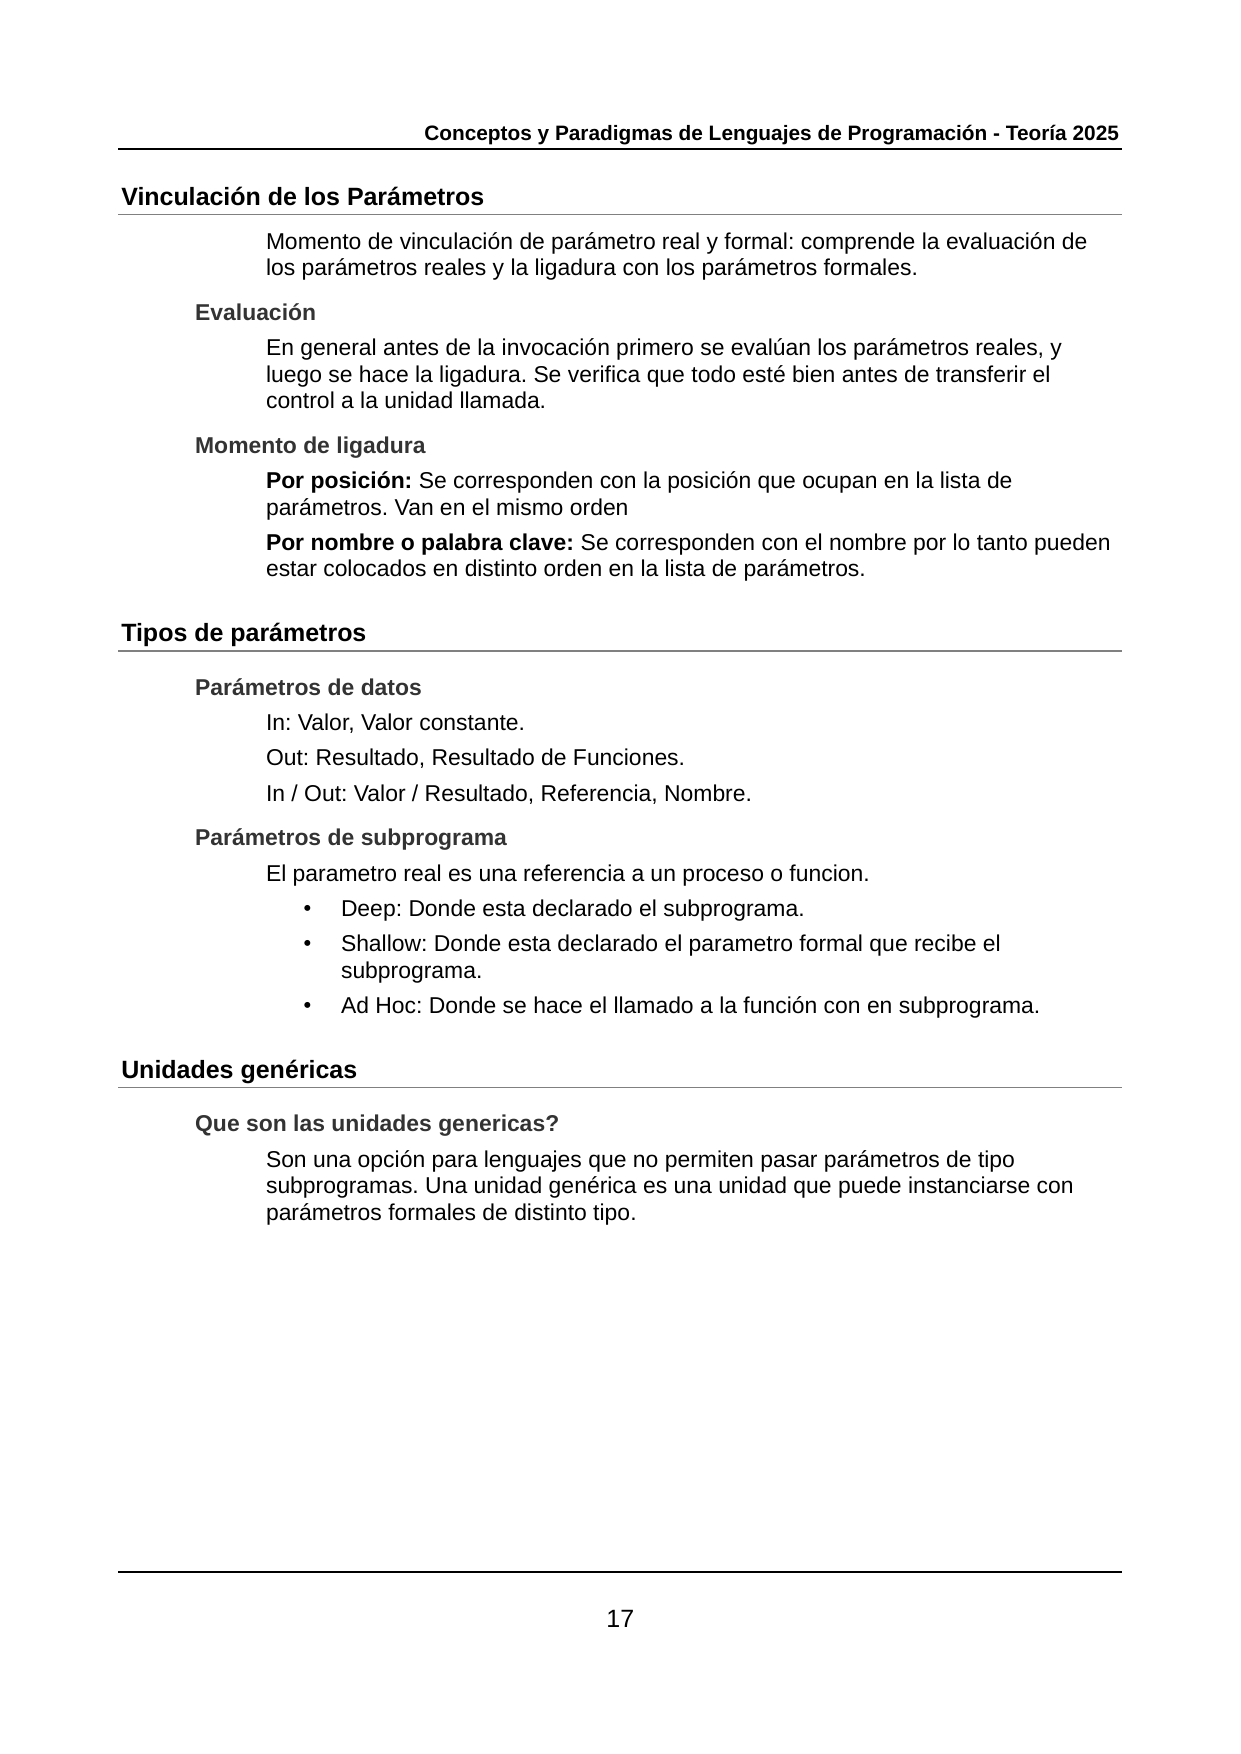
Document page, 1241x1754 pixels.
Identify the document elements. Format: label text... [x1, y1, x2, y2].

subtitle Parámetros de datos [192, 671, 1122, 703]
text In / Out: Valor / Resultado, Referencia, Nombre. [266, 779, 1122, 806]
subtitle Unidades genéricas [118, 1052, 1122, 1087]
text Son una opción para lenguajes que no permiten pasar parámetros de tipo subprogramas. Una unidad genérica es una unidad que puede instanciarse con parámetros formales de distinto tipo. [266, 1146, 1122, 1225]
text Por posición: Se corresponden con la posición que ocupan en la lista de parámetros. Van en el mismo orden [266, 467, 1122, 520]
list Shallow: Donde esta declarado el parametro formal que recibe el subprograma. [303, 930, 1122, 983]
subtitle Parámetros de subprograma [192, 821, 1122, 853]
text En general antes de la invocación primero se evalúan los parámetros reales, y luego se hace la ligadura. Se verifica que todo esté bien antes de transferir el control a la unidad llamada. [266, 334, 1122, 413]
text Por nombre o palabra clave: Se corresponden con el nombre por lo tanto pueden estar colocados en distinto orden en la lista de parámetros. [266, 529, 1122, 582]
text Momento de vinculación de parámetro real y formal: comprende la evaluación de los parámetros reales y la ligadura con los parámetros formales. [266, 228, 1122, 280]
list Ad Hoc: Donde se hace el llamado a la función con en subprograma. [303, 992, 1122, 1018]
subtitle Vinculación de los Parámetros [118, 179, 1122, 214]
list Deep: Donde esta declarado el subprograma. [303, 895, 1122, 921]
text In: Valor, Valor constante. [266, 709, 1122, 736]
subtitle Tipos de parámetros [118, 615, 1122, 650]
text El parametro real es una referencia a un proceso o funcion. [266, 860, 1122, 886]
text Out: Resultado, Resultado de Funciones. [266, 744, 1122, 771]
subtitle Que son las unidades genericas? [192, 1107, 1122, 1139]
subtitle Evaluación [192, 296, 1122, 328]
subtitle Momento de ligadura [192, 429, 1122, 461]
